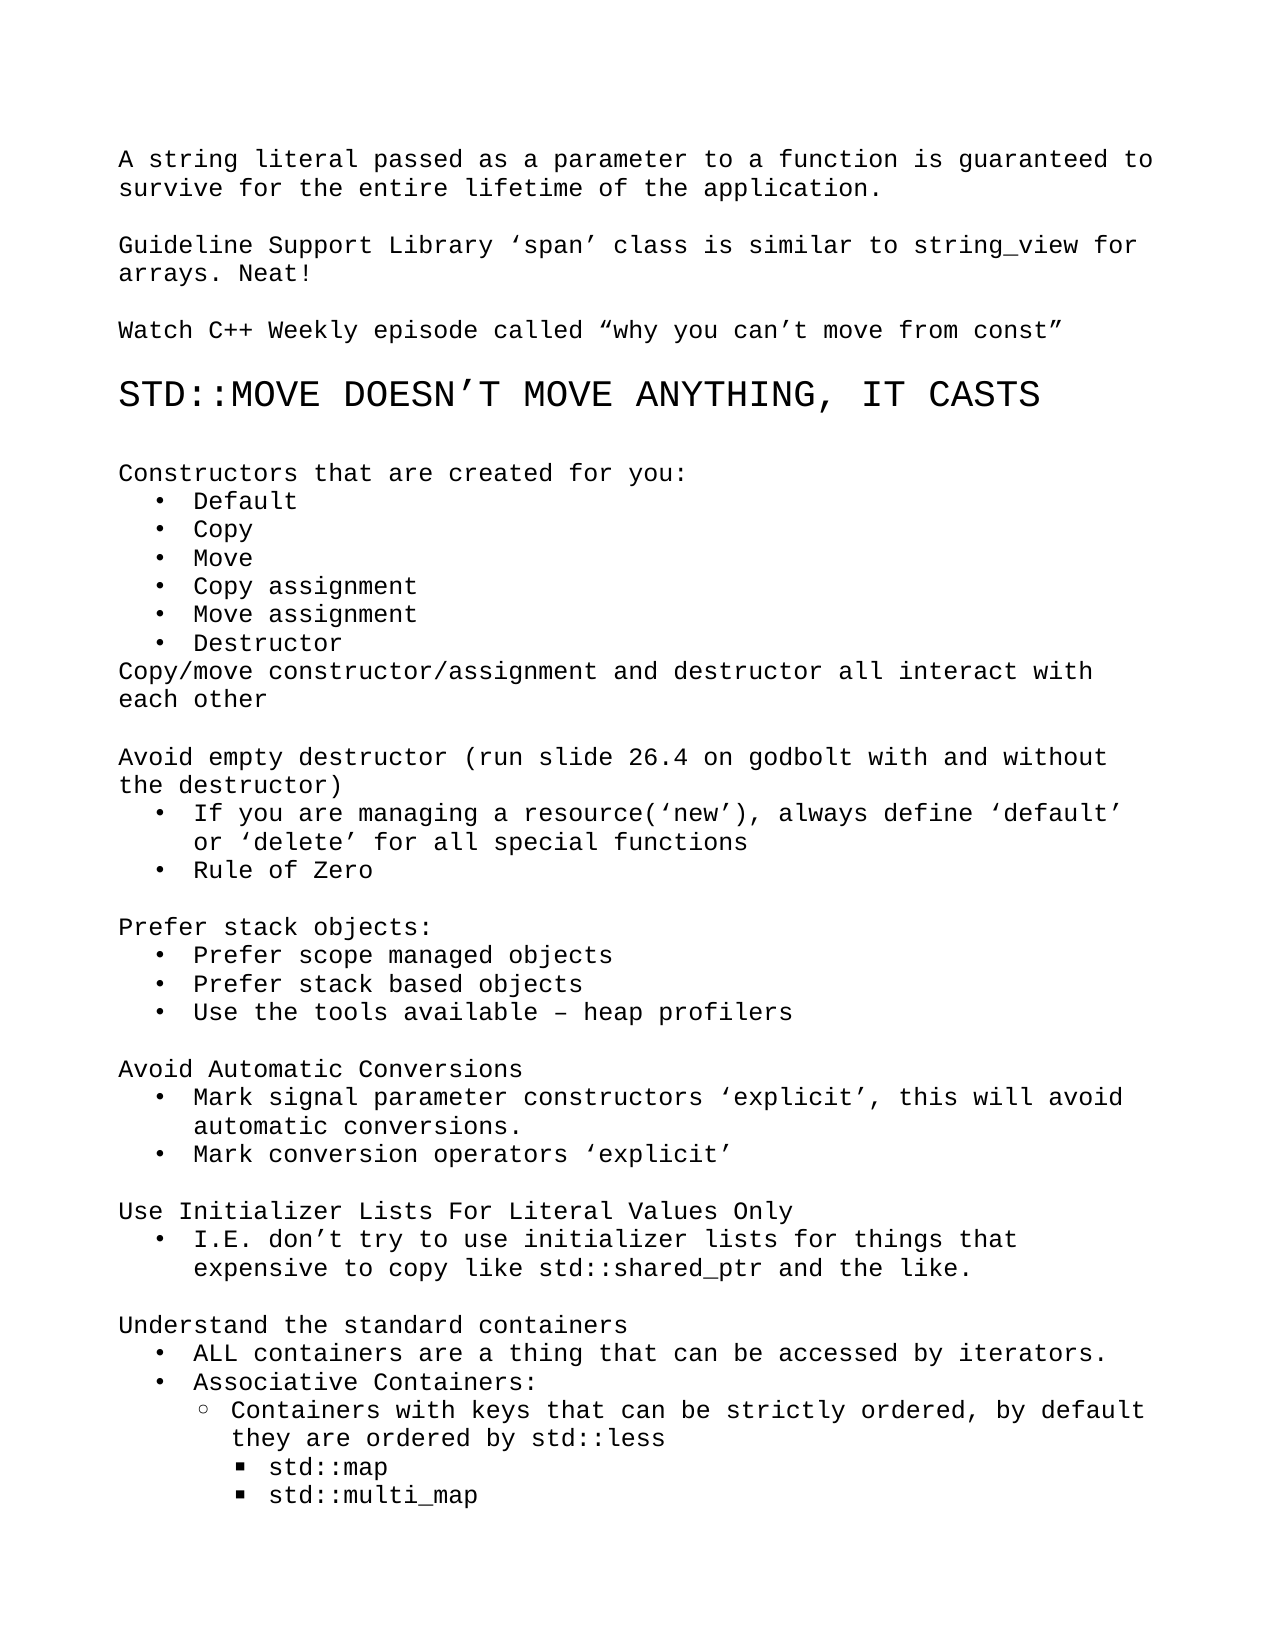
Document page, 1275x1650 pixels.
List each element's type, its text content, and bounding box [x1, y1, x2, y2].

list I.E. don’t try to use initializer lists for things that expensive to copy like std::shared_ptr and the like. [156, 1227, 1157, 1284]
list Mark conversion operators ‘explicit’ [156, 1142, 1157, 1170]
list Rule of Zero [156, 857, 1157, 886]
text Guideline Support Library ‘span’ class is similar to string_view for arrays. Neat! [118, 232, 1157, 289]
text Constructors that are created for you: [118, 460, 1157, 489]
list Copy assignment [156, 574, 1157, 602]
text Prefer stack objects: [118, 914, 1157, 943]
list Containers with keys that can be strictly ordered, by default they are ordered by std::less [193, 1397, 1157, 1454]
list Default [156, 489, 1157, 517]
list Prefer stack based objects [156, 971, 1157, 999]
text Use Initializer Lists For Literal Values Only [118, 1199, 1157, 1227]
list Use the tools available – heap profilers [156, 999, 1157, 1028]
list Associative Containers: [156, 1369, 1157, 1397]
list Move assignment [156, 602, 1157, 630]
list std::multi_map [231, 1482, 1157, 1511]
text Copy/move constructor/assignment and destructor all interact with each other [118, 659, 1157, 715]
text Watch C++ Weekly episode called “why you can’t move from const” [118, 318, 1157, 346]
text Avoid empty destructor (run slide 26.4 on godbolt with and without the destructor) [118, 744, 1157, 801]
list Destructor [156, 630, 1157, 659]
text Understand the standard containers [118, 1312, 1157, 1341]
list Mark signal parameter constructors ‘explicit’, this will avoid automatic conversions. [156, 1085, 1157, 1142]
list Copy [156, 517, 1157, 545]
text Avoid Automatic Conversions [118, 1057, 1157, 1085]
list ALL containers are a thing that can be accessed by iterators. [156, 1341, 1157, 1369]
list Move [156, 545, 1157, 574]
list If you are managing a resource(‘new’), always define ‘default’ or ‘delete’ for all special functions [156, 801, 1157, 857]
list Prefer scope managed objects [156, 943, 1157, 971]
list std::map [231, 1454, 1157, 1482]
text A string literal passed as a parameter to a function is guaranteed to survive for the entire lifetime of the application. [118, 147, 1157, 203]
text STD::MOVE DOESN’T MOVE ANYTHING, IT CASTS [118, 375, 1157, 417]
